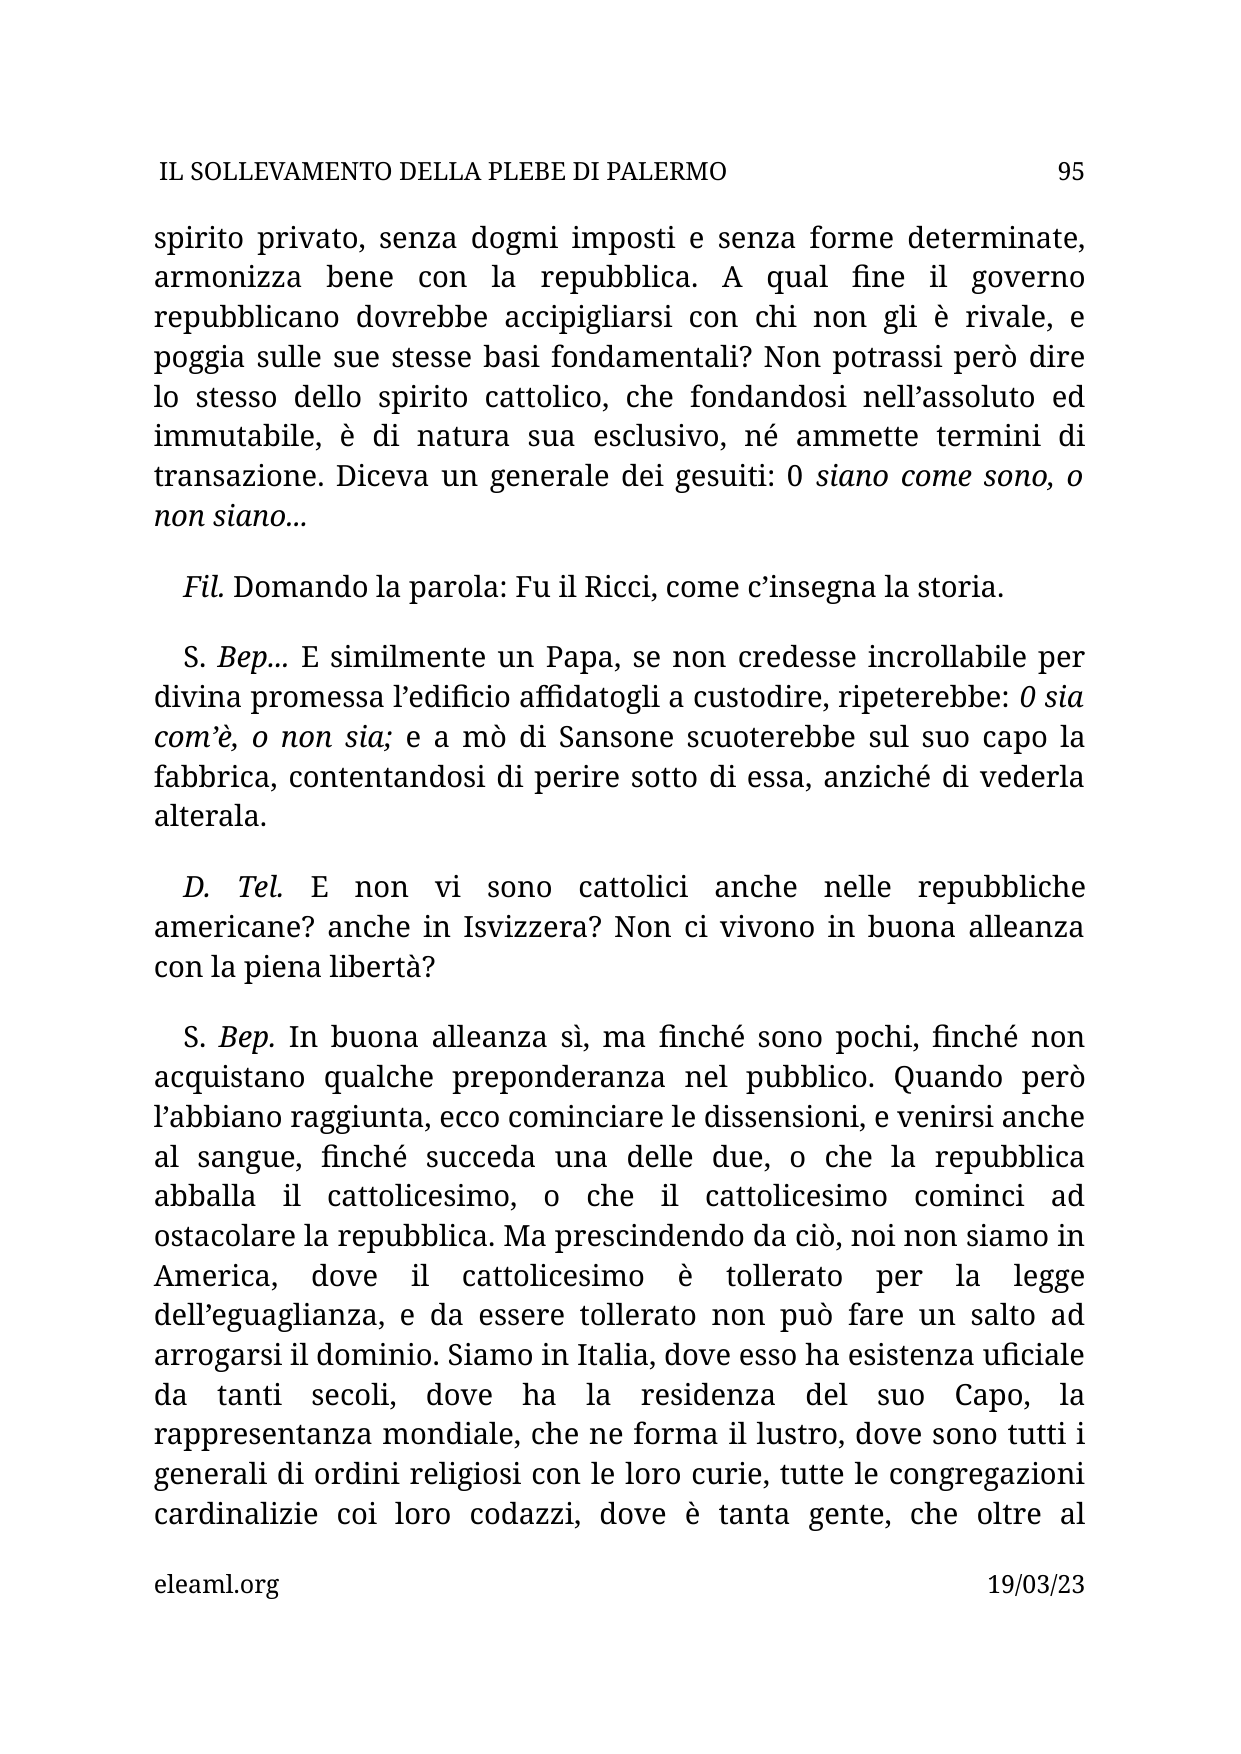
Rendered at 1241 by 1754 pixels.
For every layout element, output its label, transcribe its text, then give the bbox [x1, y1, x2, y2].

text D. Tel. E non vi sono cattolici anche nelle repubbliche americane? anche in Isvizzera? Non ci vivono in buona alleanza con la piena libertà? [153, 866, 1087, 986]
text S. Bep. In buona alleanza sì, ma finché sono pochi, finché non acquistano qualche preponderanza nel pubblico. Quando però l’abbiano raggiunta, ecco cominciare le dissensioni, e venirsi anche al sangue, finché succeda una delle due, o che la repubblica abballa il cattolicesimo, o che il cattolicesimo cominci ad ostacolare la repubblica. Ma prescindendo da ciò, noi non siamo in America, dove il cattolicesimo è tollerato per la legge dell’eguaglianza, e da essere tollerato non può fare un salto ad arrogarsi il dominio. Siamo in Italia, dove esso ha esistenza uficiale da tanti secoli, dove ha la residenza del suo Capo, la rappresentanza mondiale, che ne forma il lustro, dove sono tutti i generali di ordini religiosi con le loro curie, tutte le congregazioni cardinalizie coi loro codazzi, dove è tanta gente, che oltre al [153, 1017, 1087, 1533]
text spirito privato, senza dogmi imposti e senza forme determinate, armonizza bene con la repubblica. A qual fine il governo repubblicano dovrebbe accipigliarsi con chi non gli è rivale, e poggia sulle sue stesse basi fondamentali? Non potrassi però dire lo stesso dello spirito cattolico, che fondandosi nell’assoluto ed immutabile, è di natura sua esclusivo, né ammette termini di transazione. Diceva un generale dei gesuiti: 0 siano come sono, o non siano... [153, 217, 1087, 534]
text Fil. Domando la parola: Fu il Ricci, come c’insegna la storia. [153, 566, 1087, 606]
text S. Bep... E similmente un Papa, se non credesse incrollabile per divina promessa l’edificio affidatogli a custodire, ripeterebbe: 0 sia com’è, o non sia; e a mò di Sansone scuoterebbe sul suo capo la fabbrica, contentandosi di perire sotto di essa, anziché di vederla alterala. [153, 637, 1087, 835]
